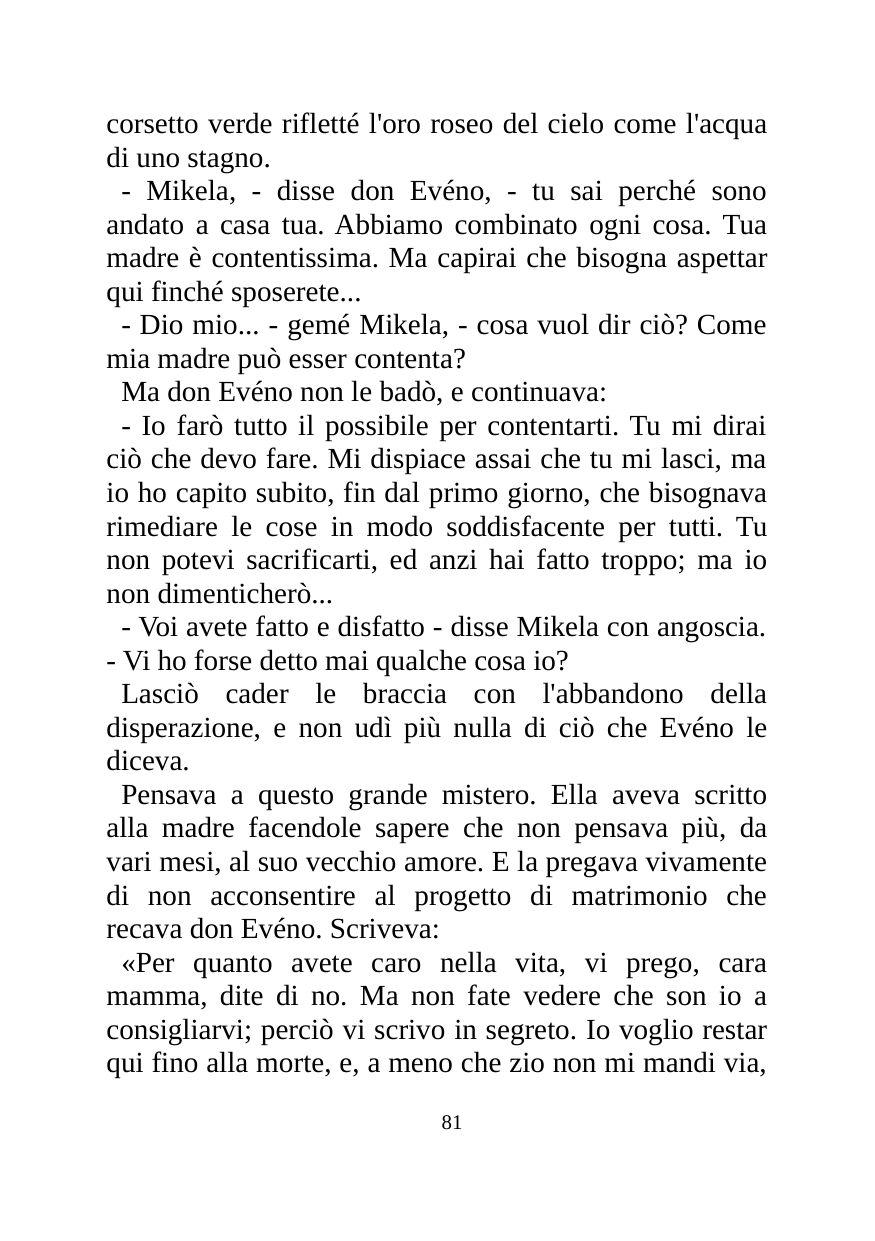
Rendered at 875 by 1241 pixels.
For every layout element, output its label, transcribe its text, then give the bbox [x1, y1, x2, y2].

text - Mikela, - disse don Evéno, - tu sai perché sono andato a casa tua. Abbiamo combinato ogni cosa. Tua madre è contentissima. Ma capirai che bisogna aspettar qui finché sposerete... [106, 173, 768, 307]
text Ma don Evéno non le badò, e continuava: [106, 374, 768, 408]
text - Dio mio... - gemé Mikela, - cosa vuol dir ciò? Come mia madre può esser contenta? [106, 307, 768, 374]
text corsetto verde rifletté l'oro roseo del cielo come l'acqua di uno stagno. [106, 106, 768, 173]
text - Io farò tutto il possibile per contentarti. Tu mi dirai ciò che devo fare. Mi dispiace assai che tu mi lasci, ma io ho capito subito, fin dal primo giorno, che bisognava rimediare le cose in modo soddisfacente per tutti. Tu non potevi sacrificarti, ed anzi hai fatto troppo; ma io non dimenticherò... [106, 408, 768, 609]
text - Voi avete fatto e disfatto - disse Mikela con angoscia. - Vi ho forse detto mai qualche cosa io? [106, 609, 768, 676]
text Pensava a questo grande mistero. Ella aveva scritto alla madre facendole sapere che non pensava più, da vari mesi, al suo vecchio amore. E la pregava vivamente di non acconsentire al progetto di matrimonio che recava don Evéno. Scriveva: [106, 777, 768, 945]
text Lasciò cader le braccia con l'abbandono della disperazione, e non udì più nulla di ciò che Evéno le diceva. [106, 676, 768, 777]
text «Per quanto avete caro nella vita, vi prego, cara mamma, dite di no. Ma non fate vedere che son io a consigliarvi; perciò vi scrivo in segreto. Io voglio restar qui fino alla morte, e, a meno che zio non mi mandi via, [106, 945, 768, 1079]
